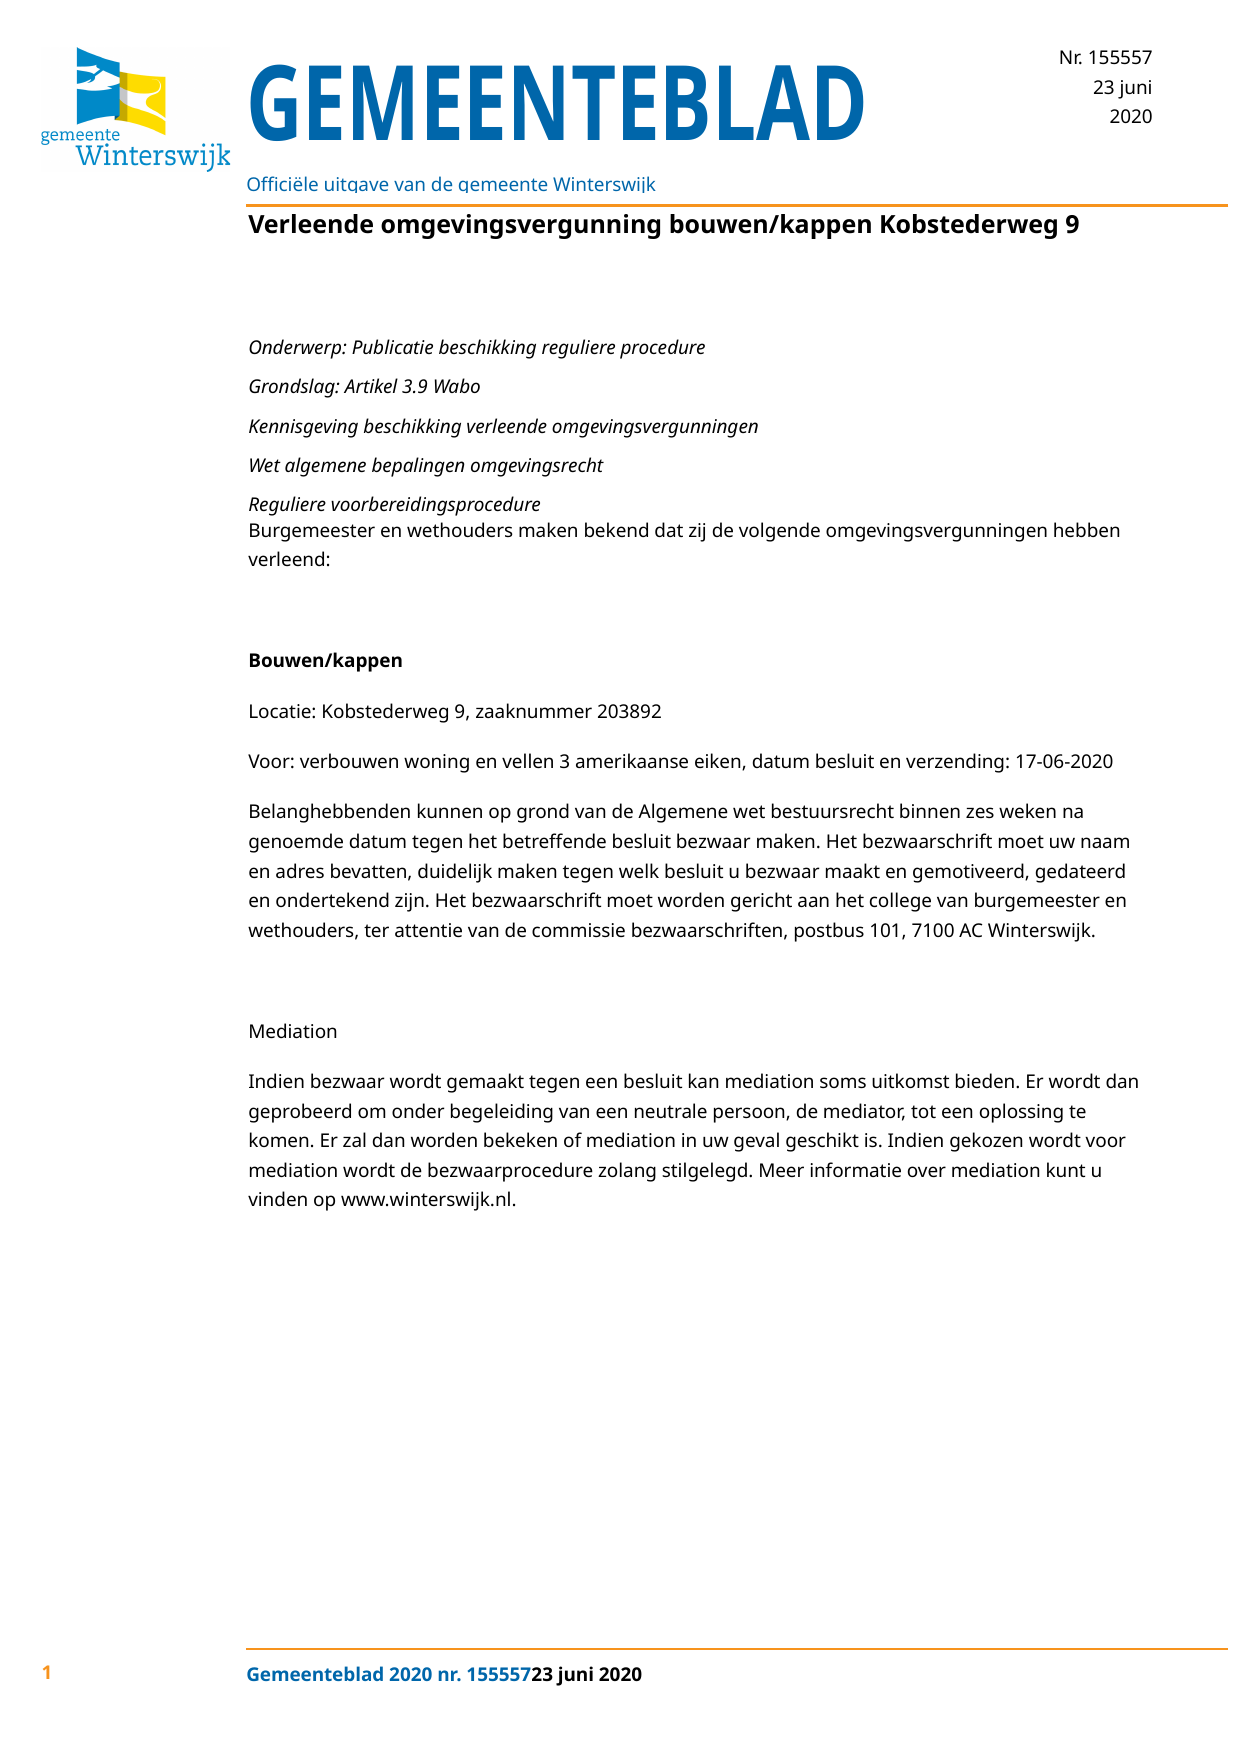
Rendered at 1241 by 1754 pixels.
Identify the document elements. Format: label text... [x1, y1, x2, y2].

text Bouwen/kappen [248, 647, 1152, 673]
text Onderwerp: Publicatie beschikking reguliere procedure [248, 334, 1152, 360]
text Mediation [248, 1018, 1152, 1044]
text Indien bezwaar wordt gemaakt tegen een besluit kan mediation soms uitkomst bieden. Er wordt dan geprobeerd om onder begeleiding van een neutrale persoon, de mediator, tot een oplossing te komen. Er zal dan worden bekeken of mediation in uw geval geschikt is. Indien gekozen wordt voor mediation wordt de bezwaarprocedure zolang stilgelegd. Meer informatie over mediation kunt u vinden op www.winterswijk.nl. [248, 1068, 1152, 1212]
text Burgemeester en wethouders maken bekend dat zij de volgende omgevingsvergunningen hebben verleend: [248, 517, 1152, 572]
picture [225, 153, 231, 162]
picture [41, 47, 231, 172]
text Belanghebbenden kunnen op grond van de Algemene wet bestuursrecht binnen zes weken na genoemde datum tegen het betreffende besluit bezwaar maken. Het bezwaarschrift moet uw naam en adres bevatten, duidelijk maken tegen welk besluit u bezwaar maakt en gemotiveerd, gedateerd en ondertekend zijn. Het bezwaarschrift moet worden gericht aan het college van burgemeester en wethouders, ter attentie van de commissie bezwaarschriften, postbus 101, 7100 AC Winterswijk. [248, 799, 1152, 943]
text Voor: verbouwen woning en vellen 3 amerikaanse eiken, datum besluit en verzending: 17-06-2020 [248, 748, 1152, 774]
text Wet algemene bepalingen omgevingsrecht [248, 452, 1152, 478]
text Grondslag: Artikel 3.9 Wabo [248, 373, 1152, 399]
text Reguliere voorbereidingsprocedure [248, 491, 1152, 517]
text Kennisgeving beschikking verleende omgevingsvergunningen [248, 413, 1152, 438]
text Locatie: Kobstederweg 9, zaaknummer 203892 [248, 698, 1152, 724]
text Verleende omgevingsvergunning bouwen/kappen Kobstederweg 9 [248, 207, 1152, 241]
